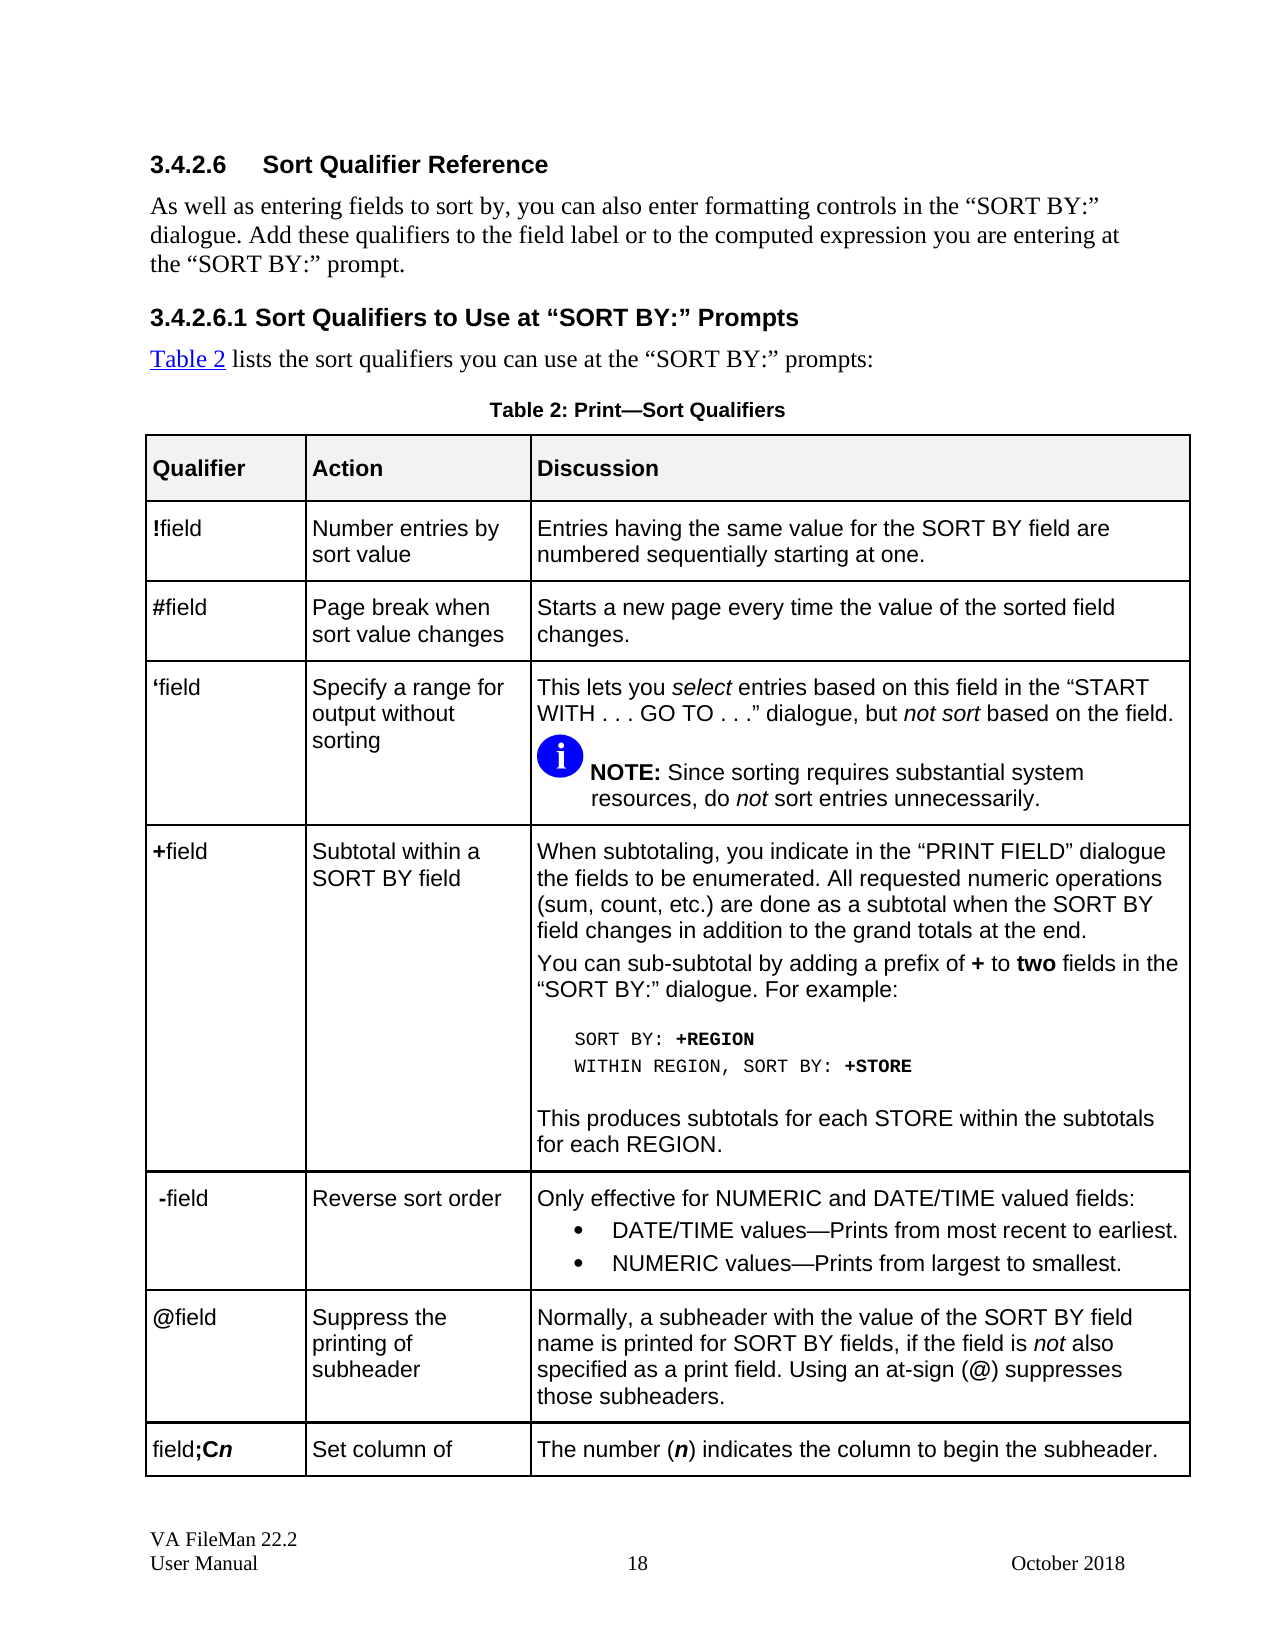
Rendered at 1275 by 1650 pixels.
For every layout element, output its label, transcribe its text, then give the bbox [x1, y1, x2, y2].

table_cell Normally, a subheader with the value of the SORT BY field name is printed for SORT BY fields, if the field is not also specified as a print field. Using an at-sign (@) suppresses those subheaders. [532, 1291, 1189, 1421]
table_header Discussion [532, 436, 1189, 500]
table_cell This lets you select entries based on this field in the “START WITH . . . GO TO . . .” dialogue, but not sort based on the field. NOTE: Since sorting requires substantial system resources, do not sort entries unnecessarily. [532, 662, 1189, 824]
table_cell !field [147, 502, 305, 580]
subtitle Sort Qualifier Reference [150, 150, 1125, 179]
table_cell Reverse sort order [307, 1173, 530, 1289]
table_cell Only effective for NUMERIC and DATE/TIME valued fields: DATE/TIME values—Prints from most recent to earliest. NUMERIC values—Prints from largest to smallest. [532, 1173, 1189, 1289]
table_cell Subtotal within a SORT BY field [307, 826, 530, 1170]
table_cell When subtotaling, you indicate in the “PRINT FIELD” dialogue the fields to be enumerated. All requested numeric operations (sum, count, etc.) are done as a subtotal when the SORT BY field changes in addition to the grand totals at the end. You can sub-subtotal by adding a prefix of + to two fields in the “SORT BY:” dialogue. For example: SORT BY: +REGION WITHIN REGION, SORT BY: +STORE This produces subtotals for each STORE within the subtotals for each REGION. [532, 826, 1189, 1170]
picture [536, 733, 584, 780]
subtitle Sort Qualifiers to Use at “SORT BY:” Prompts [150, 302, 1125, 331]
table_cell Specify a range for output without sorting [307, 662, 530, 824]
table_cell #field [147, 582, 305, 659]
table_cell The number (n) indicates the column to begin the subheader. [532, 1424, 1189, 1475]
text Table 2: Print—Sort Qualifiers [150, 397, 1125, 421]
table_header Action [307, 436, 530, 500]
table_cell Number entries by sort value [307, 502, 530, 580]
text As well as entering fields to sort by, you can also enter formatting controls in the “SORT BY:” dialogue. Add these qualifiers to the field label or to the computed expression you are entering at the “SORT BY:” prompt. [150, 191, 1125, 277]
table_cell Set column of [307, 1424, 530, 1475]
table_cell ‘field [147, 662, 305, 824]
table_cell field;Cn [147, 1424, 305, 1475]
table_cell Entries having the same value for the SORT BY field are numbered sequentially starting at one. [532, 502, 1189, 580]
table_header Qualifier [147, 436, 305, 500]
table_cell +field [147, 826, 305, 1170]
table_cell -field [147, 1173, 305, 1289]
table_cell @field [147, 1291, 305, 1421]
text Table 2 lists the sort qualifiers you can use at the “SORT BY:” prompts: [150, 344, 1125, 372]
table_cell Starts a new page every time the value of the sorted field changes. [532, 582, 1189, 659]
table_cell Page break when sort value changes [307, 582, 530, 659]
table_cell Suppress the printing of subheader [307, 1291, 530, 1421]
